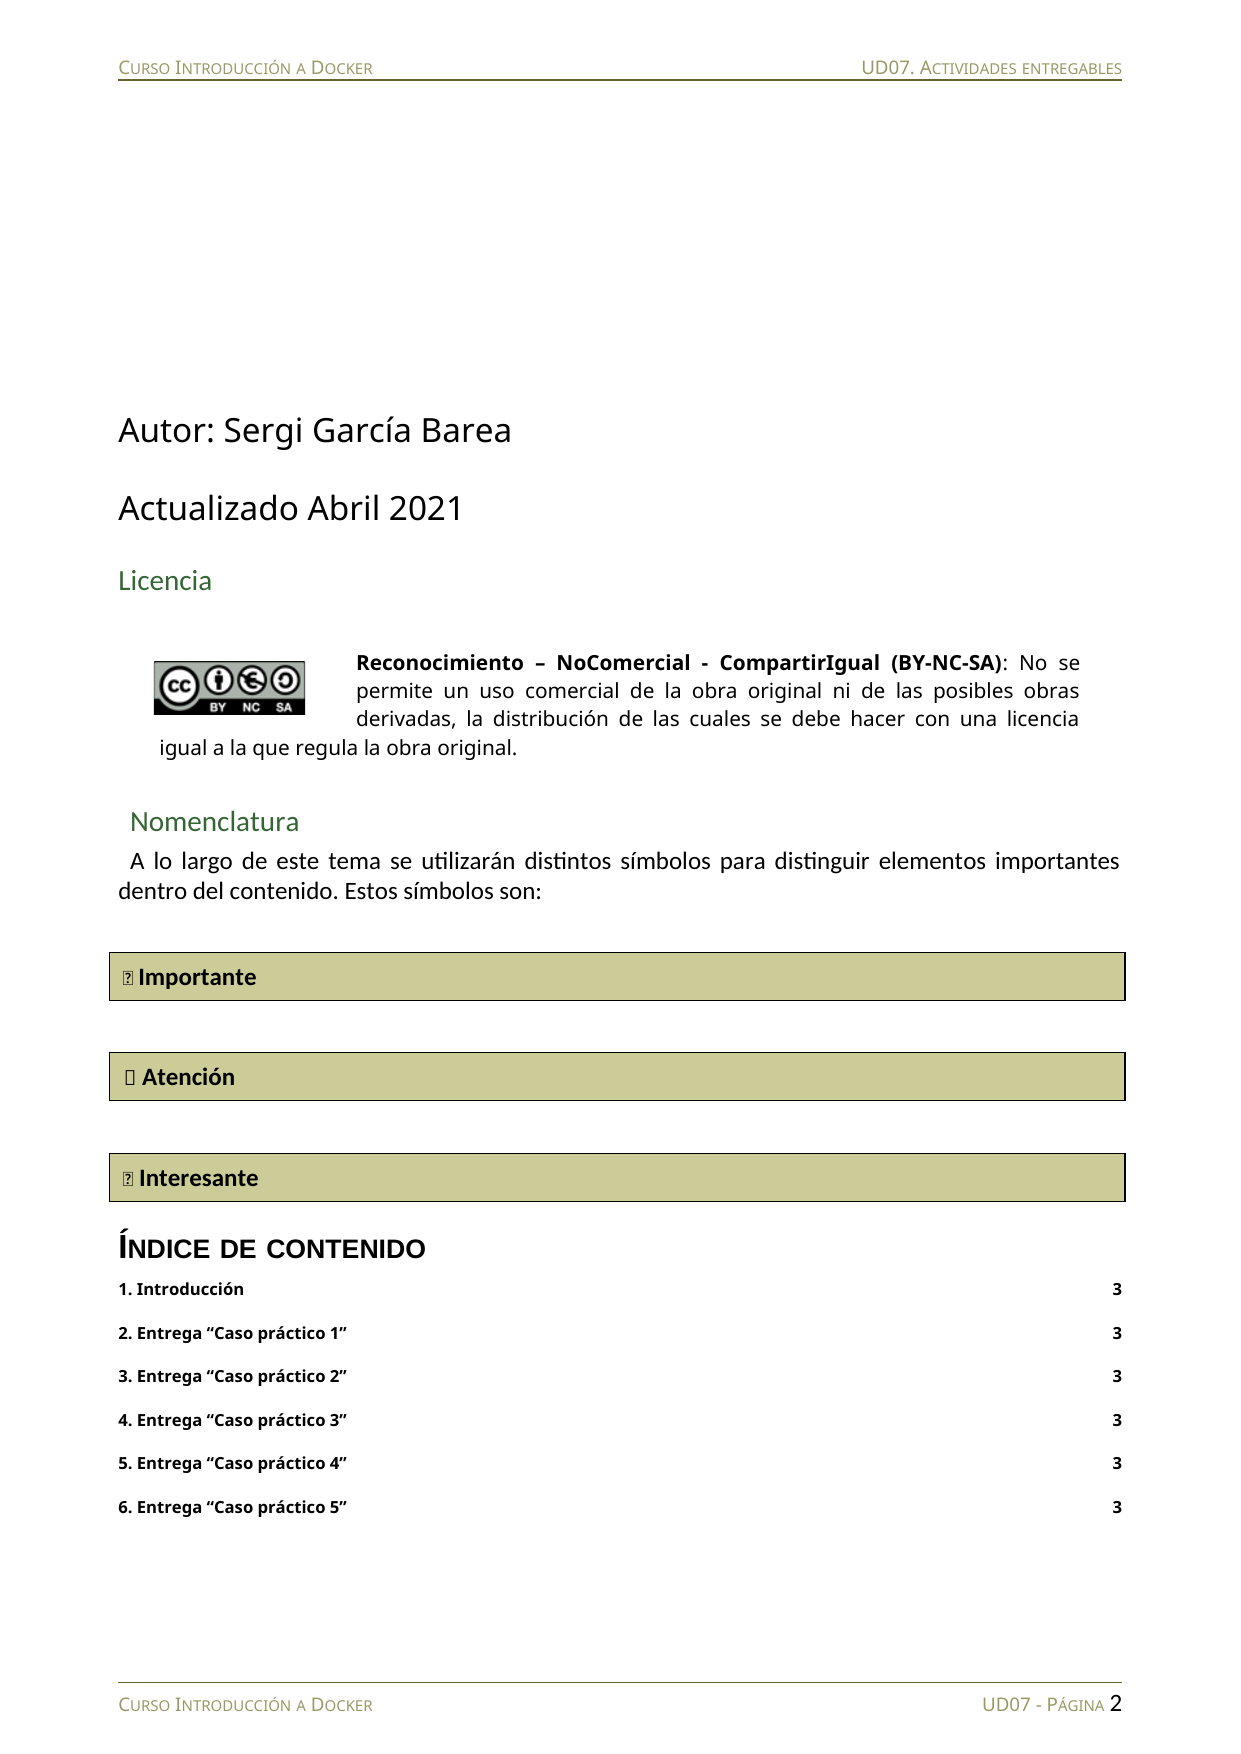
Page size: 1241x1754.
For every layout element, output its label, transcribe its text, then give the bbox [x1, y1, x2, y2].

text 5. Entrega “Caso práctico 4” 3 [118, 1452, 1122, 1475]
text 2. Entrega “Caso práctico 1” 3 [118, 1321, 1122, 1344]
text 3. Entrega “Caso práctico 2” 3 [118, 1365, 1122, 1388]
text 6. Entrega “Caso práctico 5” 3 [118, 1496, 1122, 1518]
text Nomenclatura [118, 803, 1122, 838]
text Actualizado Abril 2021 [118, 485, 1122, 530]
text Índice de contenido [118, 1227, 1122, 1265]
text 📖 Importante [110, 953, 1124, 1000]
text Licencia [118, 562, 1122, 598]
text Reconocimiento – NoComercial - CompartirIgual (BY-NC-SA): No se permite un uso comercial de la obra original ni de las posibles obras derivadas, la distribución de las cuales se debe hacer con una licencia igual a la que regula la obra original. [159, 648, 1080, 761]
picture [153, 661, 306, 715]
text 💬 Interesante [110, 1154, 1124, 1201]
text 1. Introducción 3 [118, 1278, 1122, 1301]
text ❕ Atención [110, 1053, 1124, 1100]
text Autor: Sergi García Barea [118, 407, 1122, 453]
text A lo largo de este tema se utilizarán distintos símbolos para distinguir elementos importantes dentro del contenido. Estos símbolos son: [118, 845, 1122, 906]
text 4. Entrega “Caso práctico 3” 3 [118, 1408, 1122, 1431]
